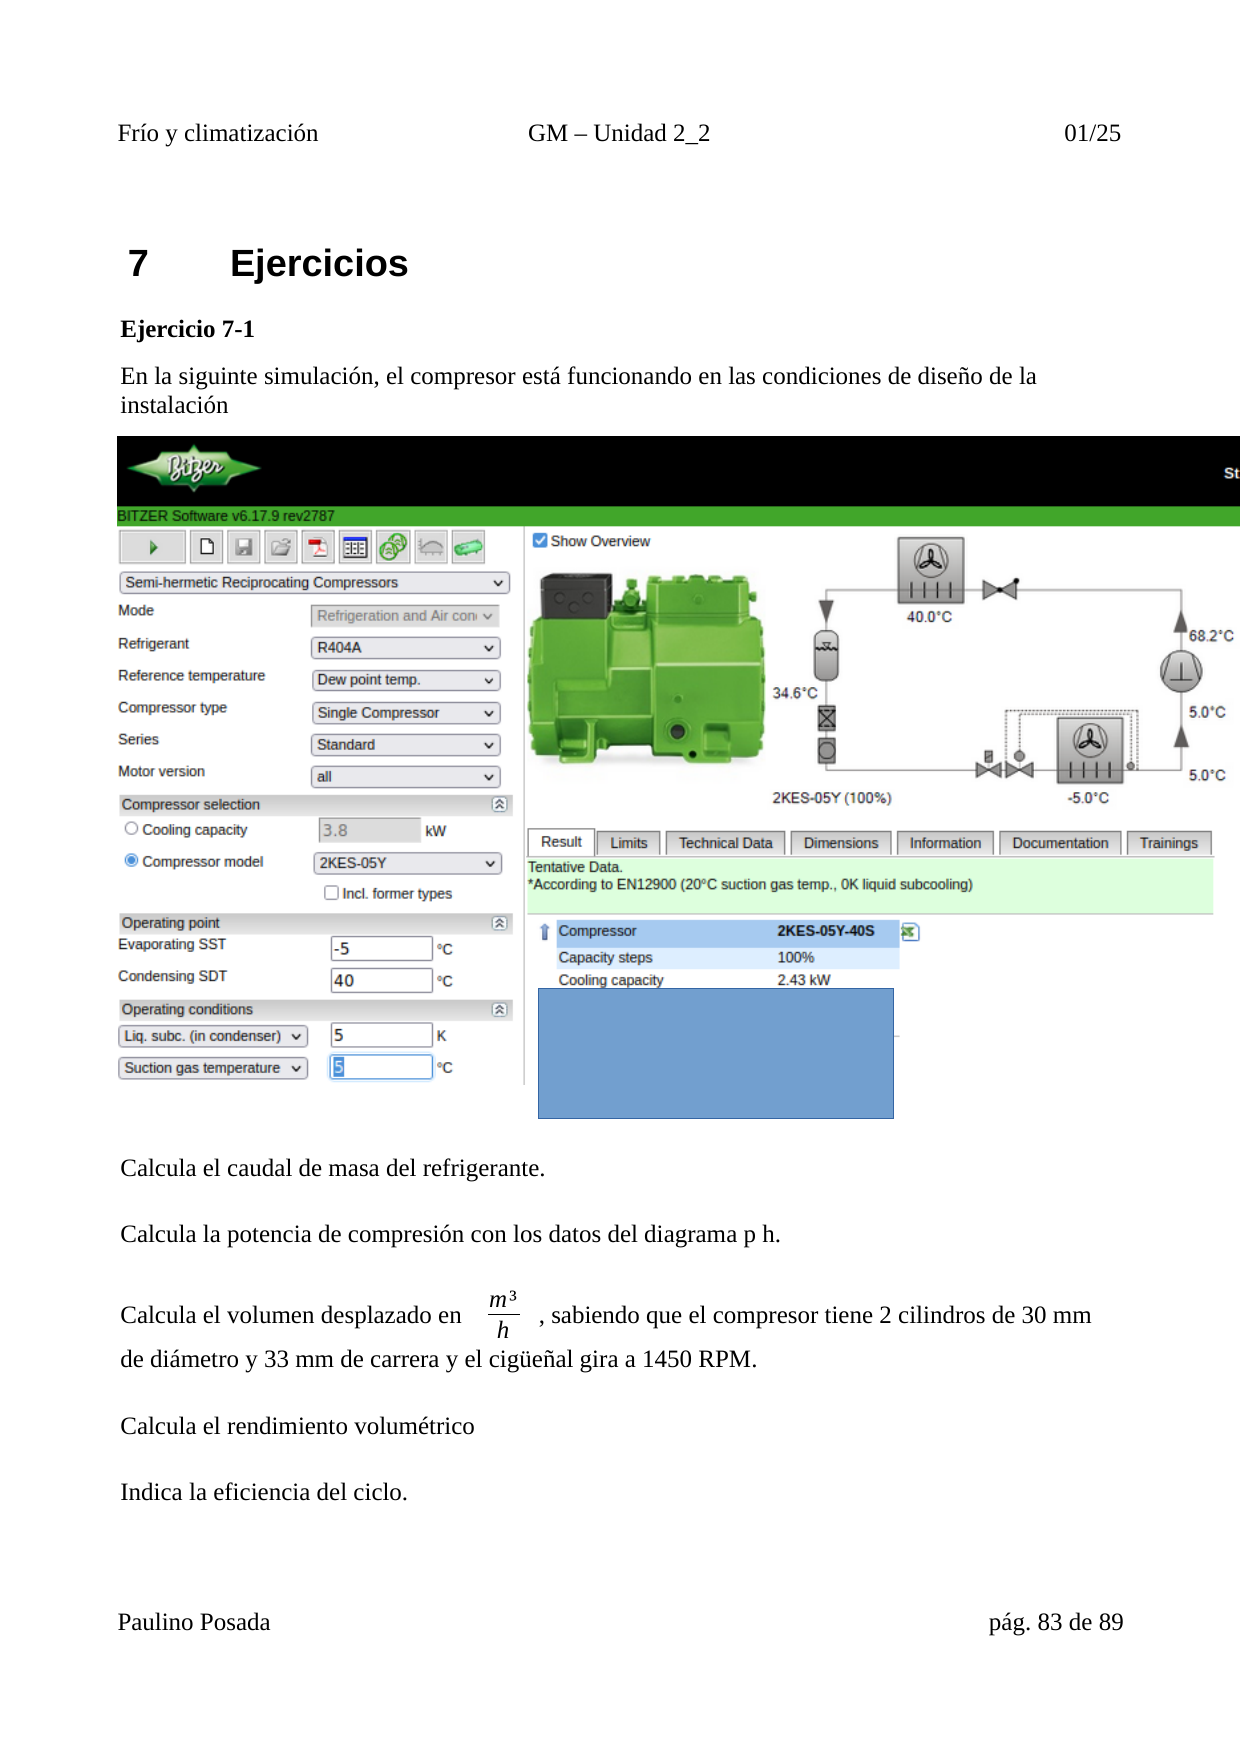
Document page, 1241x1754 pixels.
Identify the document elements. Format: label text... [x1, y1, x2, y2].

picture [117, 436, 1240, 1085]
text Calcula el volumen desplazado en , sabiendo que el compresor tiene 2 cilindros de 30 mm de diámetro y 33 mm de carrera y el cigüeñal gira a 1450 RPM. [120, 1286, 1120, 1373]
text Calcula la potencia de compresión con los datos del diagrama p h. [120, 1219, 1120, 1248]
text Calcula el caudal de masa del refrigerante. [120, 1153, 1120, 1182]
text Calcula el rendimiento volumétrico [120, 1411, 1120, 1439]
subtitle Ejercicios [117, 240, 1123, 284]
text Ejercicio 7-1 [120, 314, 1120, 343]
text Indica la eficiencia del ciclo. [120, 1477, 1120, 1506]
text En la siguinte simulación, el compresor está funcionando en las condiciones de diseño de la instalación [120, 361, 1120, 419]
